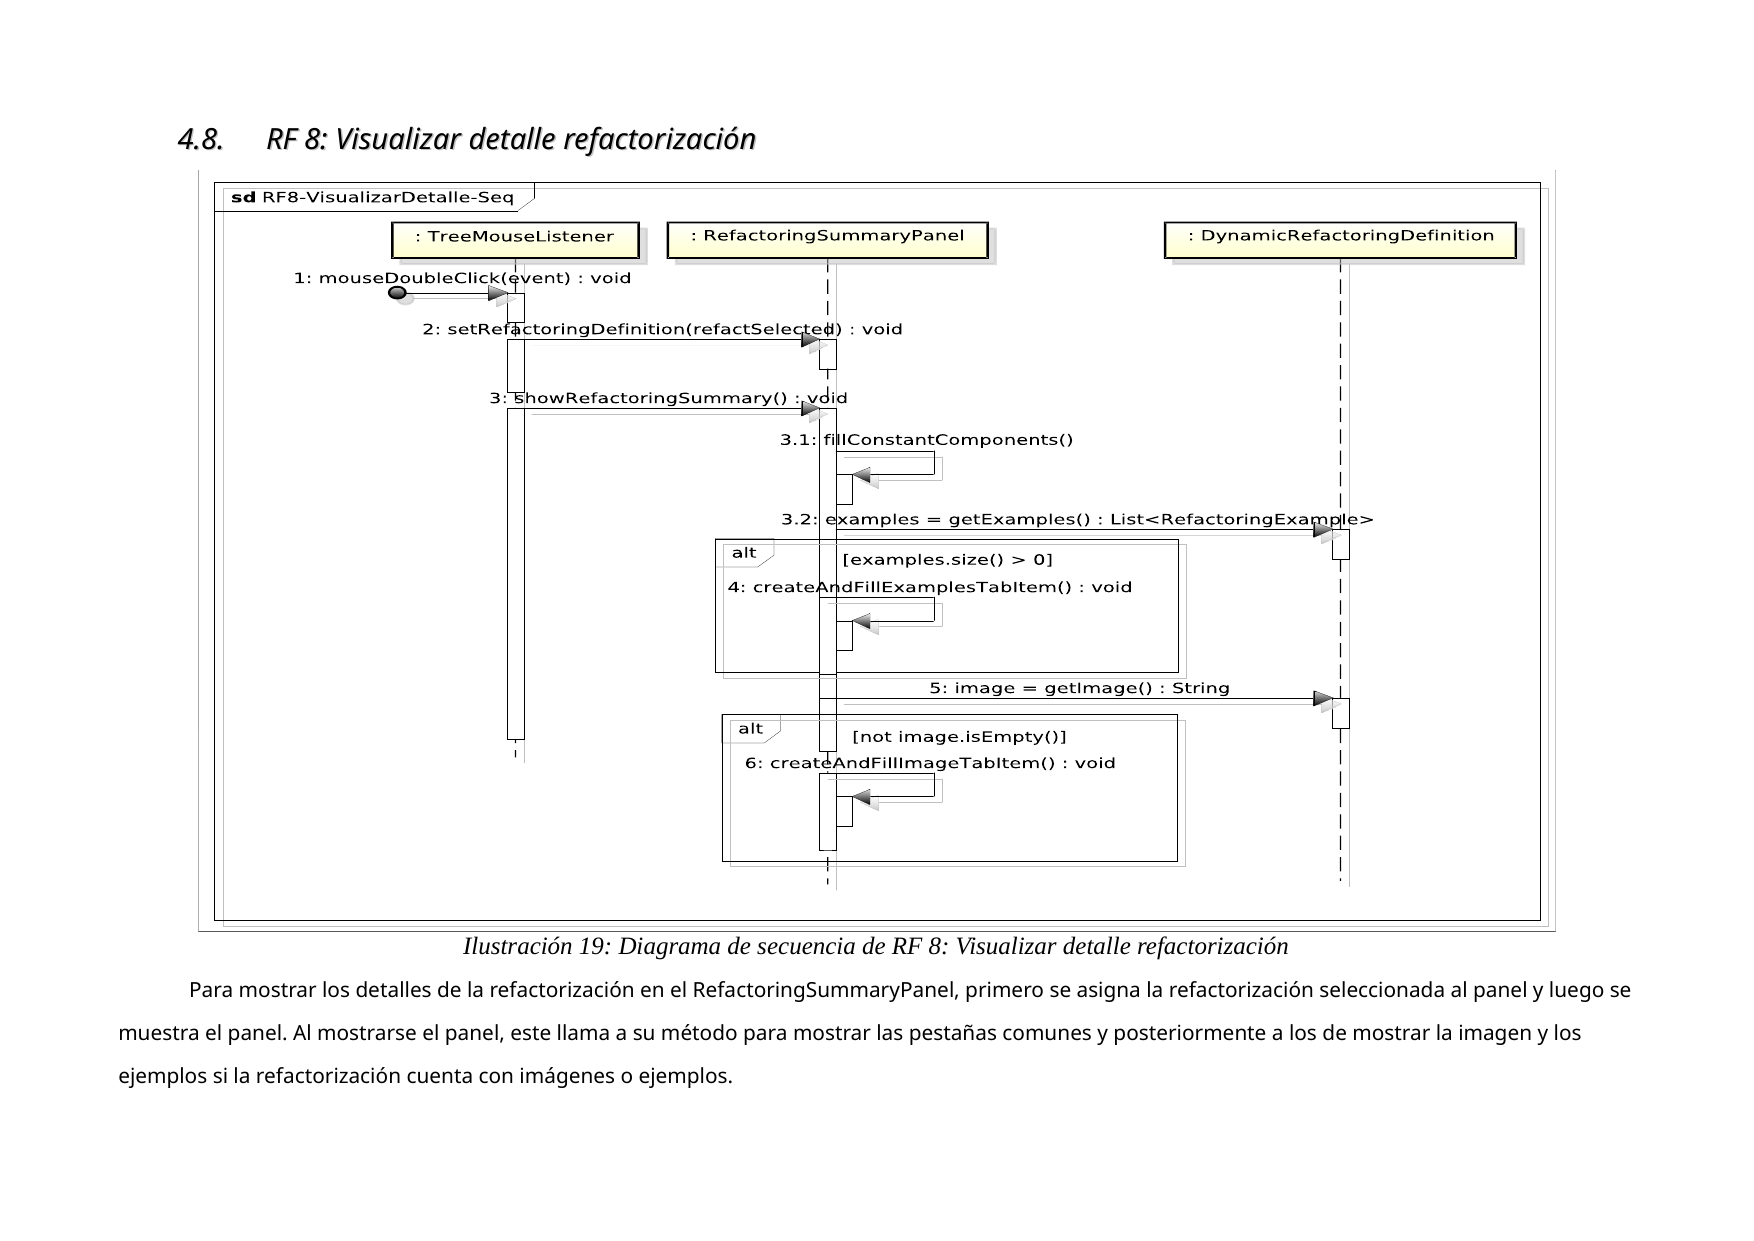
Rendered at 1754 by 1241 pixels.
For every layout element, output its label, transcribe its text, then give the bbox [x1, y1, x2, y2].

text Para mostrar los detalles de la refactorización en el RefactoringSummaryPanel, primero se asigna la refactorización seleccionada al panel y luego se muestra el panel. Al mostrarse el panel, este llama a su método para mostrar las pestañas comunes y posteriormente a los de mostrar la imagen y los ejemplos si la refactorización cuenta con imágenes o ejemplos. [118, 170, 1636, 1089]
text Ilustración 19: Diagrama de secuencia de RF 8: Visualizar detalle refactorización [178, 183, 1576, 960]
subtitle RF 8: Visualizar detalle refactorización [177, 118, 1636, 158]
